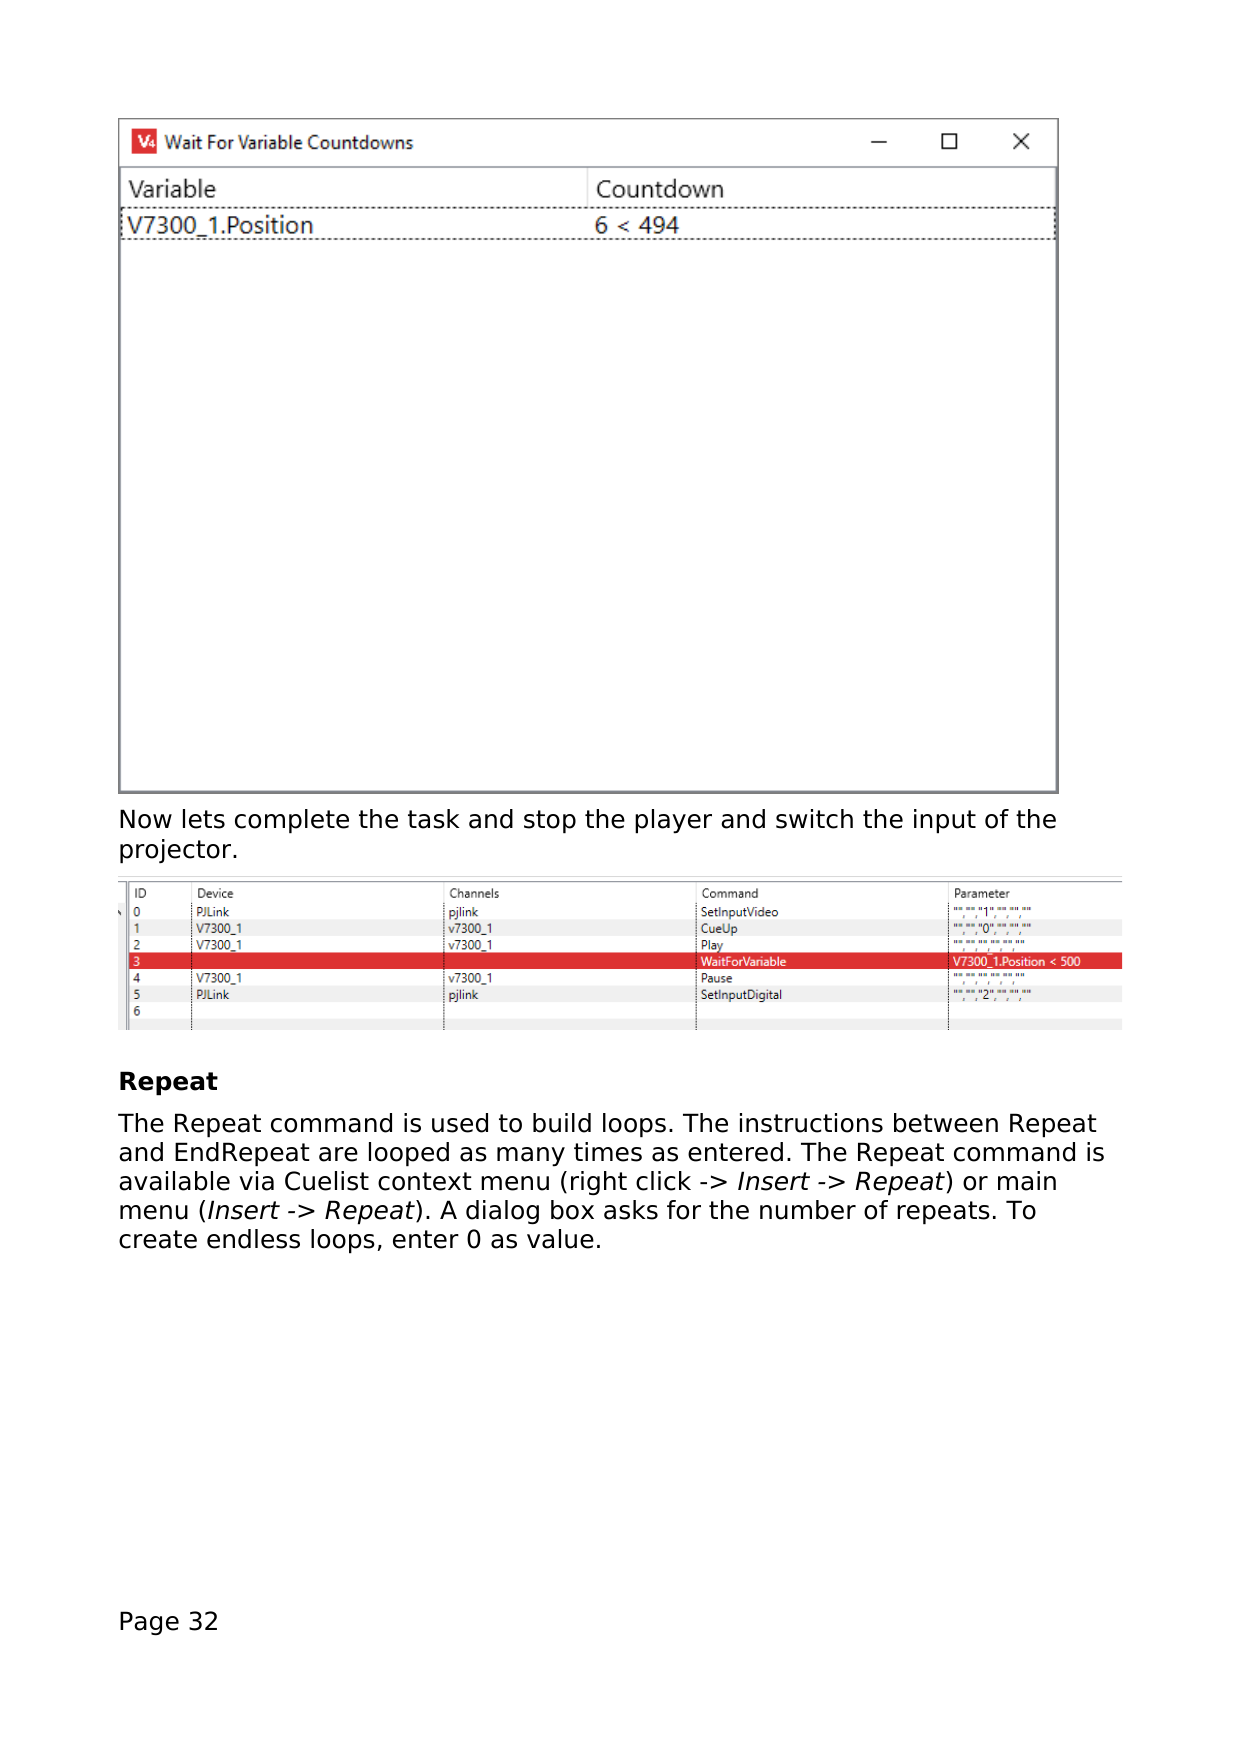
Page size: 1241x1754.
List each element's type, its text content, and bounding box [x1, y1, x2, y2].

text Now lets complete the task and stop the player and switch the input of the projector. [118, 806, 1122, 864]
picture [118, 876, 1123, 1030]
subtitle Repeat [118, 1067, 1122, 1096]
text The Repeat command is used to build loops. The instructions between Repeat and EndRepeat are looped as many times as entered. The Repeat command is available via Cuelist context menu (right click -> Insert -> Repeat) or main menu (Insert -> Repeat). A dialog box asks for the number of repeats. To create endless loops, enter 0 as value. [118, 1109, 1122, 1255]
picture [118, 118, 1059, 794]
